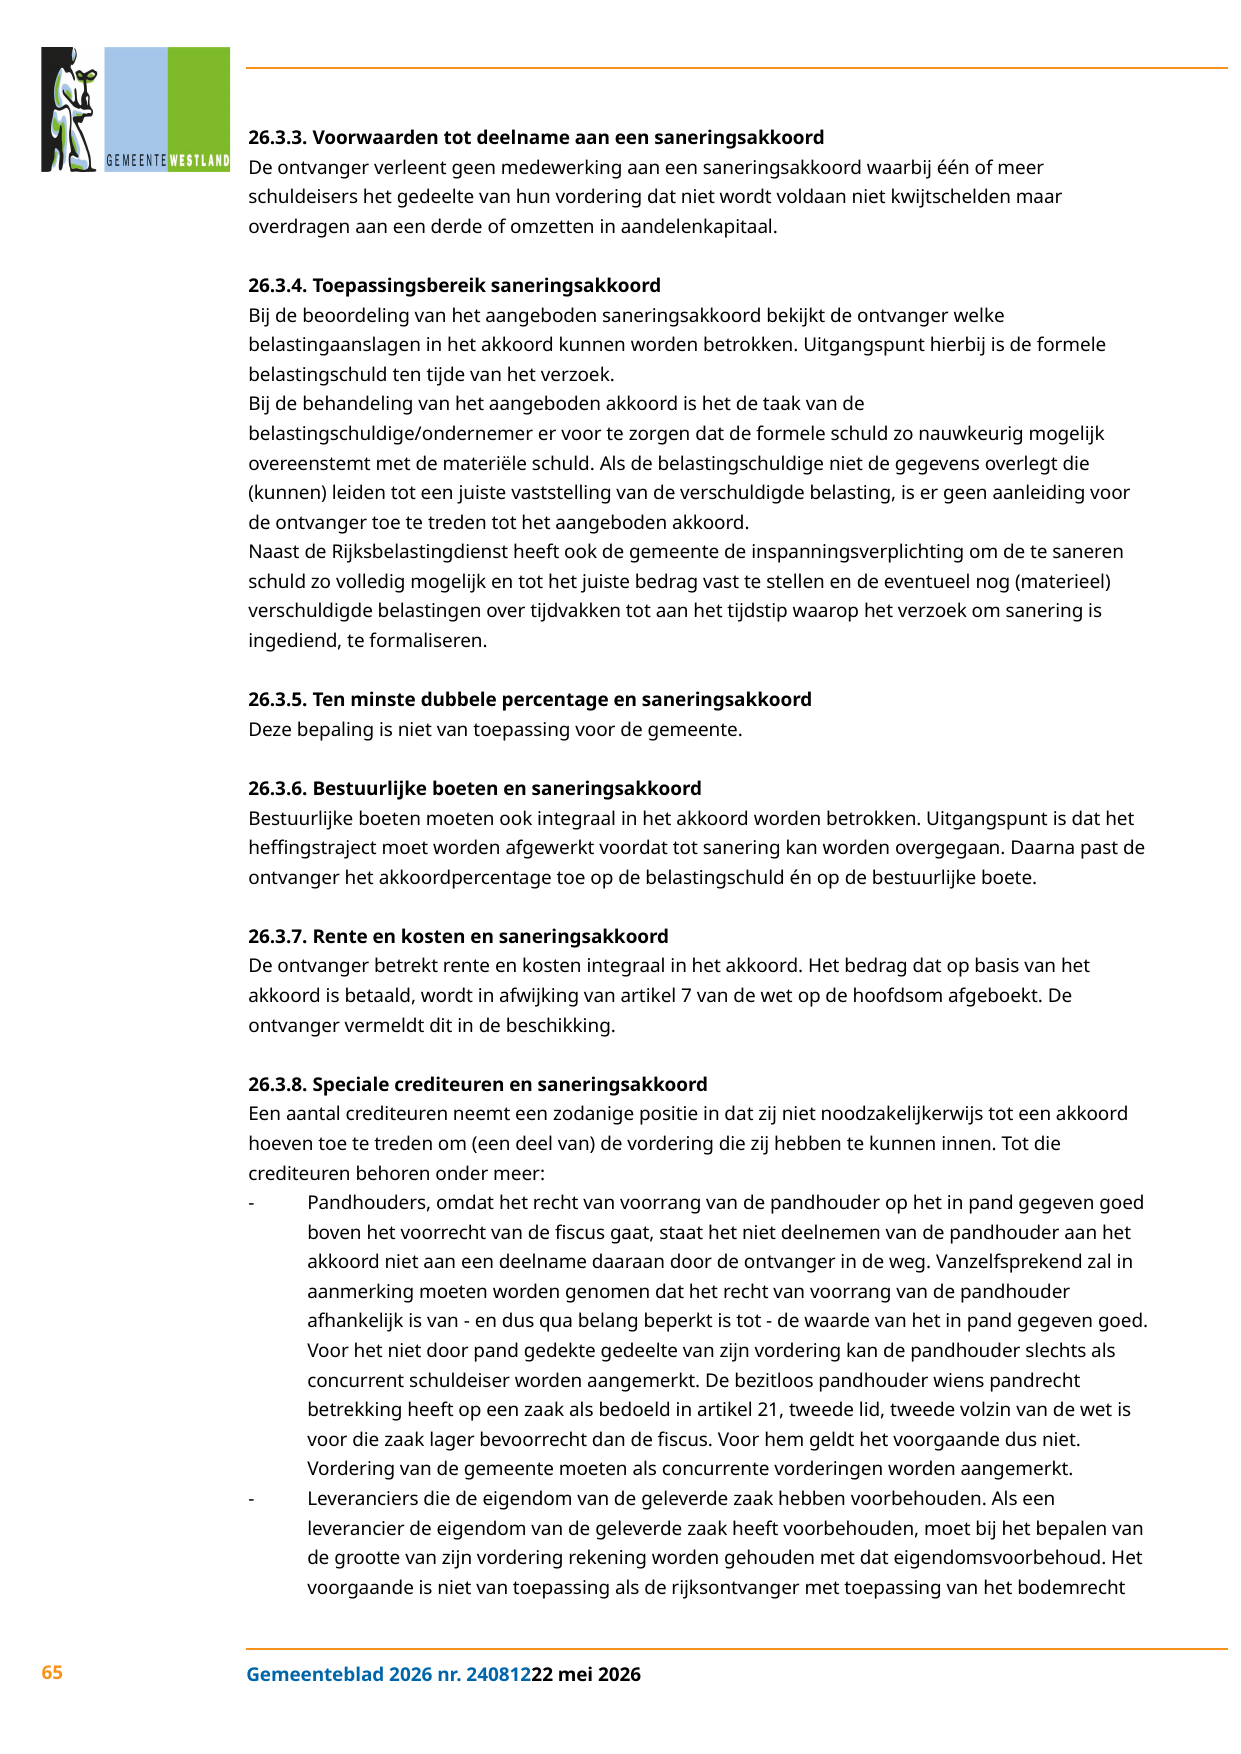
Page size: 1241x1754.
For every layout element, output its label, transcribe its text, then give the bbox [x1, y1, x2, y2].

text 26.3.5. Ten minste dubbele percentage en saneringsakkoord [248, 686, 1152, 712]
text 26.3.6. Bestuurlijke boeten en saneringsakkoord [248, 775, 1152, 801]
text 26.3.8. Speciale crediteuren en saneringsakkoord [248, 1071, 1152, 1097]
text Een aantal crediteuren neemt een zodanige positie in dat zij niet noodzakelijkerwijs tot een akkoord hoeven toe te treden om (een deel van) de vordering die zij hebben te kunnen innen. Tot die crediteuren behoren onder meer: [248, 1101, 1152, 1186]
text Bij de behandeling van het aangeboden akkoord is het de taak van de belastingschuldige/ondernemer er voor te zorgen dat de formele schuld zo nauwkeurig mogelijk overeenstemt met de materiële schuld. Als de belastingschuldige niet de gegevens overlegt die (kunnen) leiden tot een juiste vaststelling van de verschuldigde belasting, is er geen aanleiding voor de ontvanger toe te treden tot het aangeboden akkoord. [248, 391, 1152, 535]
text Deze bepaling is niet van toepassing voor de gemeente. [248, 716, 1152, 742]
text 26.3.7. Rente en kosten en saneringsakkoord [248, 923, 1152, 949]
text Naast de Rijksbelastingdienst heeft ook de gemeente de inspanningsverplichting om de te saneren schuld zo volledig mogelijk en tot het juiste bedrag vast te stellen en de eventueel nog (materieel) verschuldigde belastingen over tijdvakken tot aan het tijdstip waarop het verzoek om sanering is ingediend, te formaliseren. [248, 538, 1152, 653]
list Pandhouders, omdat het recht van voorrang van de pandhouder op het in pand gegeven goed boven het voorrecht van de fiscus gaat, staat het niet deelnemen van de pandhouder aan het akkoord niet aan een deelname daaraan door de ontvanger in de weg. Vanzelfsprekend zal in aanmerking moeten worden genomen dat het recht van voorrang van de pandhouder afhankelijk is van - en dus qua belang beperkt is tot - de waarde van het in pand gegeven goed. Voor het niet door pand gedekte gedeelte van zijn vordering kan de pandhouder slechts als concurrent schuldeiser worden aangemerkt. De bezitloos pandhouder wiens pandrecht betrekking heeft op een zaak als bedoeld in artikel 21, tweede lid, tweede volzin van de wet is voor die zaak lager bevoorrecht dan de fiscus. Voor hem geldt het voorgaande dus niet. Vordering van de gemeente moeten als concurrente vorderingen worden aangemerkt. [248, 1189, 1152, 1481]
text 26.3.4. Toepassingsbereik saneringsakkoord [248, 272, 1152, 298]
text Bij de beoordeling van het aangeboden saneringsakkoord bekijkt de ontvanger welke belastingaanslagen in het akkoord kunnen worden betrokken. Uitgangspunt hierbij is de formele belastingschuld ten tijde van het verzoek. [248, 302, 1152, 387]
text 26.3.3. Voorwaarden tot deelname aan een saneringsakkoord [248, 124, 1152, 150]
picture [41, 47, 231, 172]
text De ontvanger betrekt rente en kosten integraal in het akkoord. Het bedrag dat op basis van het akkoord is betaald, wordt in afwijking van artikel 7 van de wet op de hoofdsom afgeboekt. De ontvanger vermeldt dit in de beschikking. [248, 953, 1152, 1038]
text Bestuurlijke boeten moeten ook integraal in het akkoord worden betrokken. Uitgangspunt is dat het heffingstraject moet worden afgewerkt voordat tot sanering kan worden overgegaan. Daarna past de ontvanger het akkoordpercentage toe op de belastingschuld én op de bestuurlijke boete. [248, 805, 1152, 890]
list Leveranciers die de eigendom van de geleverde zaak hebben voorbehouden. Als een leverancier de eigendom van de geleverde zaak heeft voorbehouden, moet bij het bepalen van de grootte van zijn vordering rekening worden gehouden met dat eigendomsvoorbehoud. Het voorgaande is niet van toepassing als de rijksontvanger met toepassing van het bodemrecht [248, 1485, 1152, 1600]
text De ontvanger verleent geen medewerking aan een saneringsakkoord waarbij één of meer schuldeisers het gedeelte van hun vordering dat niet wordt voldaan niet kwijtschelden maar overdragen aan een derde of omzetten in aandelenkapitaal. [248, 154, 1152, 239]
